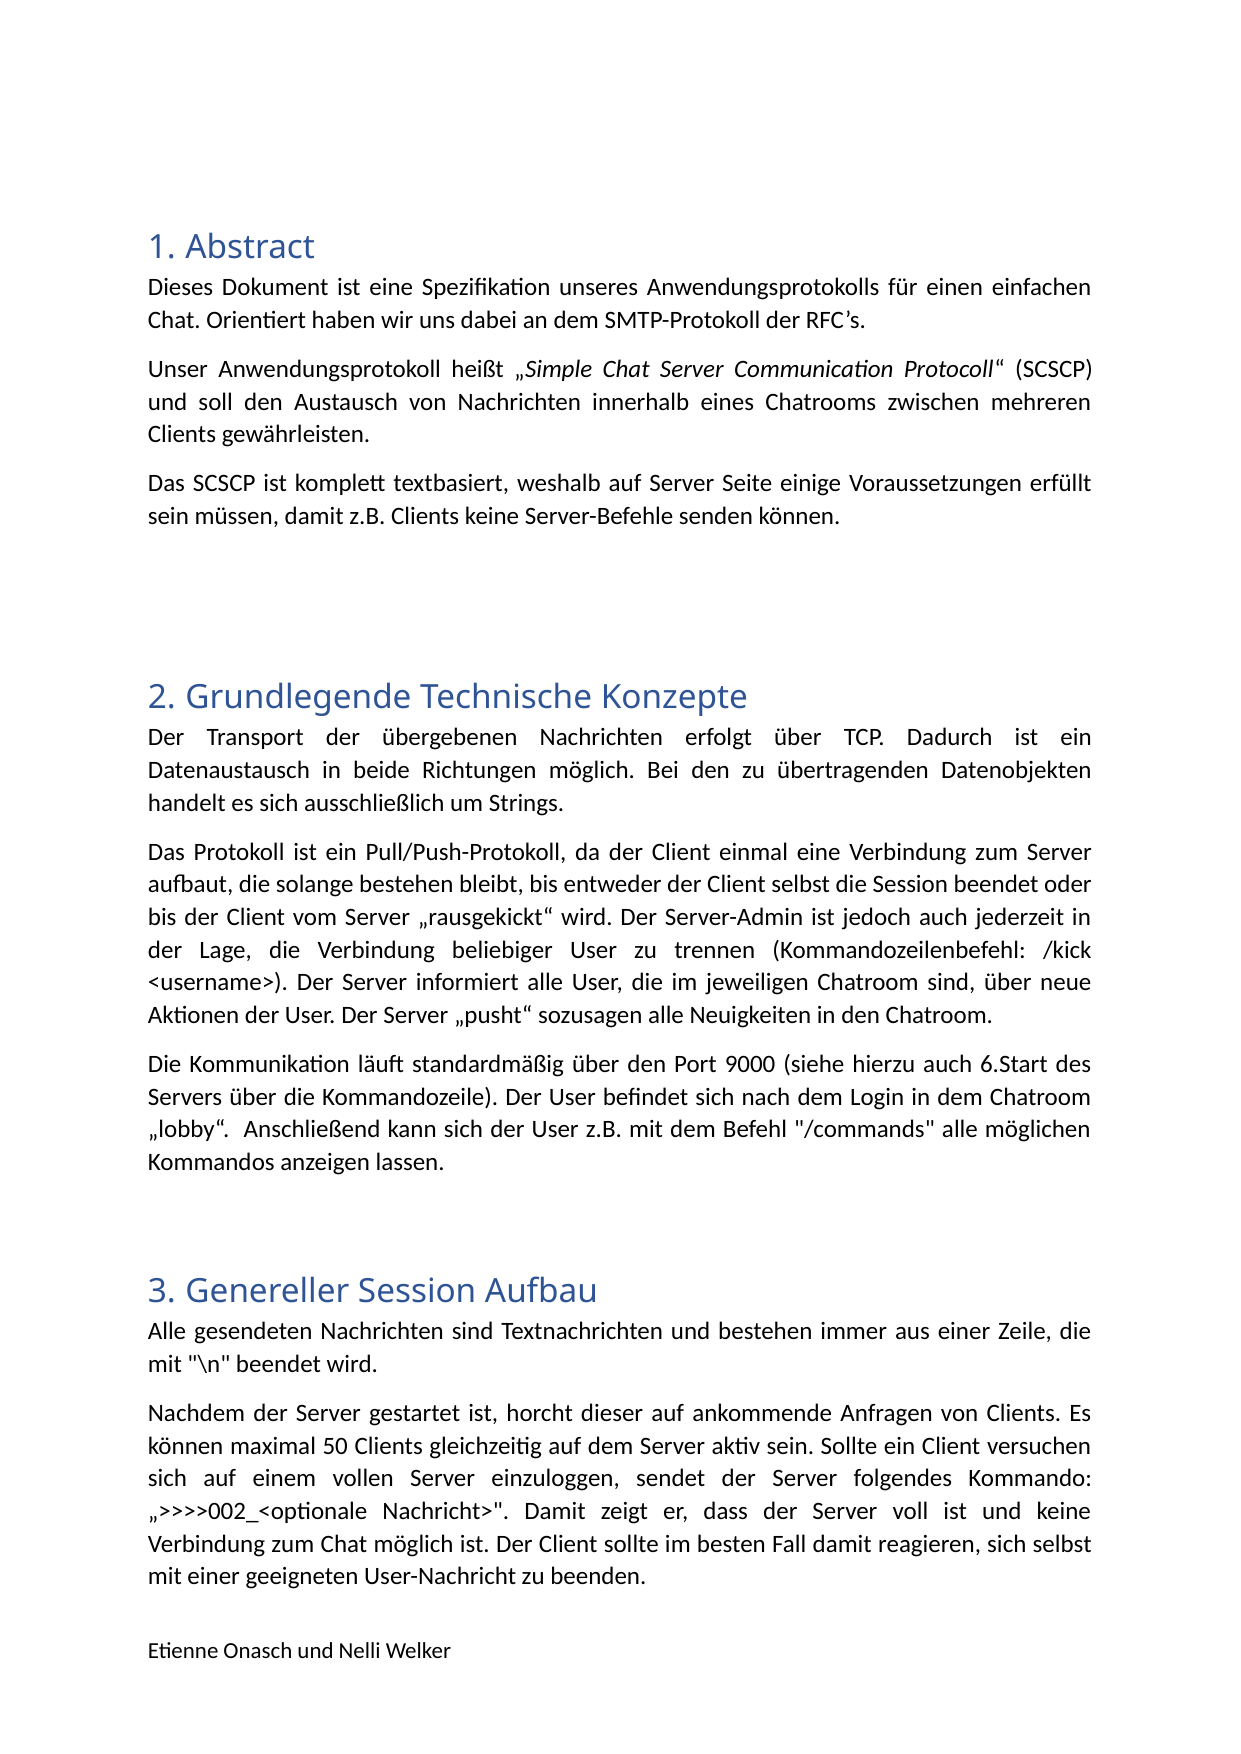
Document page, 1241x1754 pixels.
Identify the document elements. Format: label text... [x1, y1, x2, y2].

text Nachdem der Server gestartet ist, horcht dieser auf ankommende Anfragen von Clients. Es können maximal 50 Clients gleichzeitig auf dem Server aktiv sein. Sollte ein Client versuchen sich auf einem vollen Server einzuloggen, sendet der Server folgendes Kommando: „>>>>002_<optionale Nachricht>". Damit zeigt er, dass der Server voll ist und keine Verbindung zum Chat möglich ist. Der Client sollte im besten Fall damit reagieren, sich selbst mit einer geeigneten User-Nachricht zu beenden. [148, 1397, 1093, 1591]
text Der Transport der übergebenen Nachrichten erfolgt über TCP. Dadurch ist ein Datenaustausch in beide Richtungen möglich. Bei den zu übertragenden Datenobjekten handelt es sich ausschließlich um Strings. [148, 722, 1093, 817]
text Das Protokoll ist ein Pull/Push-Protokoll, da der Client einmal eine Verbindung zum Server aufbaut, die solange bestehen bleibt, bis entweder der Client selbst die Session beendet oder bis der Client vom Server „rausgekickt“ wird. Der Server-Admin ist jedoch auch jederzeit in der Lage, die Verbindung beliebiger User zu trennen (Kommandozeilenbefehl: /kick <username>). Der Server informiert alle User, die im jeweiligen Chatroom sind, über neue Aktionen der User. Der Server „pusht“ sozusagen alle Neuigkeiten in den Chatroom. [148, 836, 1093, 1029]
text Das SCSCP ist komplett textbasiert, weshalb auf Server Seite einige Voraussetzungen erfüllt sein müssen, damit z.B. Clients keine Server-Befehle senden können. [148, 468, 1093, 531]
text Unser Anwendungsprotokoll heißt „Simple Chat Server Communication Protocoll“ (SCSCP) und soll den Austausch von Nachrichten innerhalb eines Chatrooms zwischen mehreren Clients gewährleisten. [148, 353, 1093, 449]
text Dieses Dokument ist eine Spezifikation unseres Anwendungsprotokolls für einen einfachen Chat. Orientiert haben wir uns dabei an dem SMTP-Protokoll der RFC’s. [148, 271, 1093, 334]
text Alle gesendeten Nachrichten sind Textnachrichten und bestehen immer aus einer Zeile, die mit "\n" beendet wird. [148, 1316, 1093, 1379]
text Die Kommunikation läuft standardmäßig über den Port 9000 (siehe hierzu auch 6.Start des Servers über die Kommandozeile). Der User befindet sich nach dem Login in dem Chatroom „lobby“. Anschließend kann sich der User z.B. mit dem Befehl "/commands" alle möglichen Kommandos anzeigen lassen. [148, 1048, 1093, 1177]
list Grundlegende Technische Konzepte [148, 673, 1093, 718]
list Genereller Session Aufbau [148, 1267, 1093, 1312]
list Abstract [148, 223, 1093, 268]
